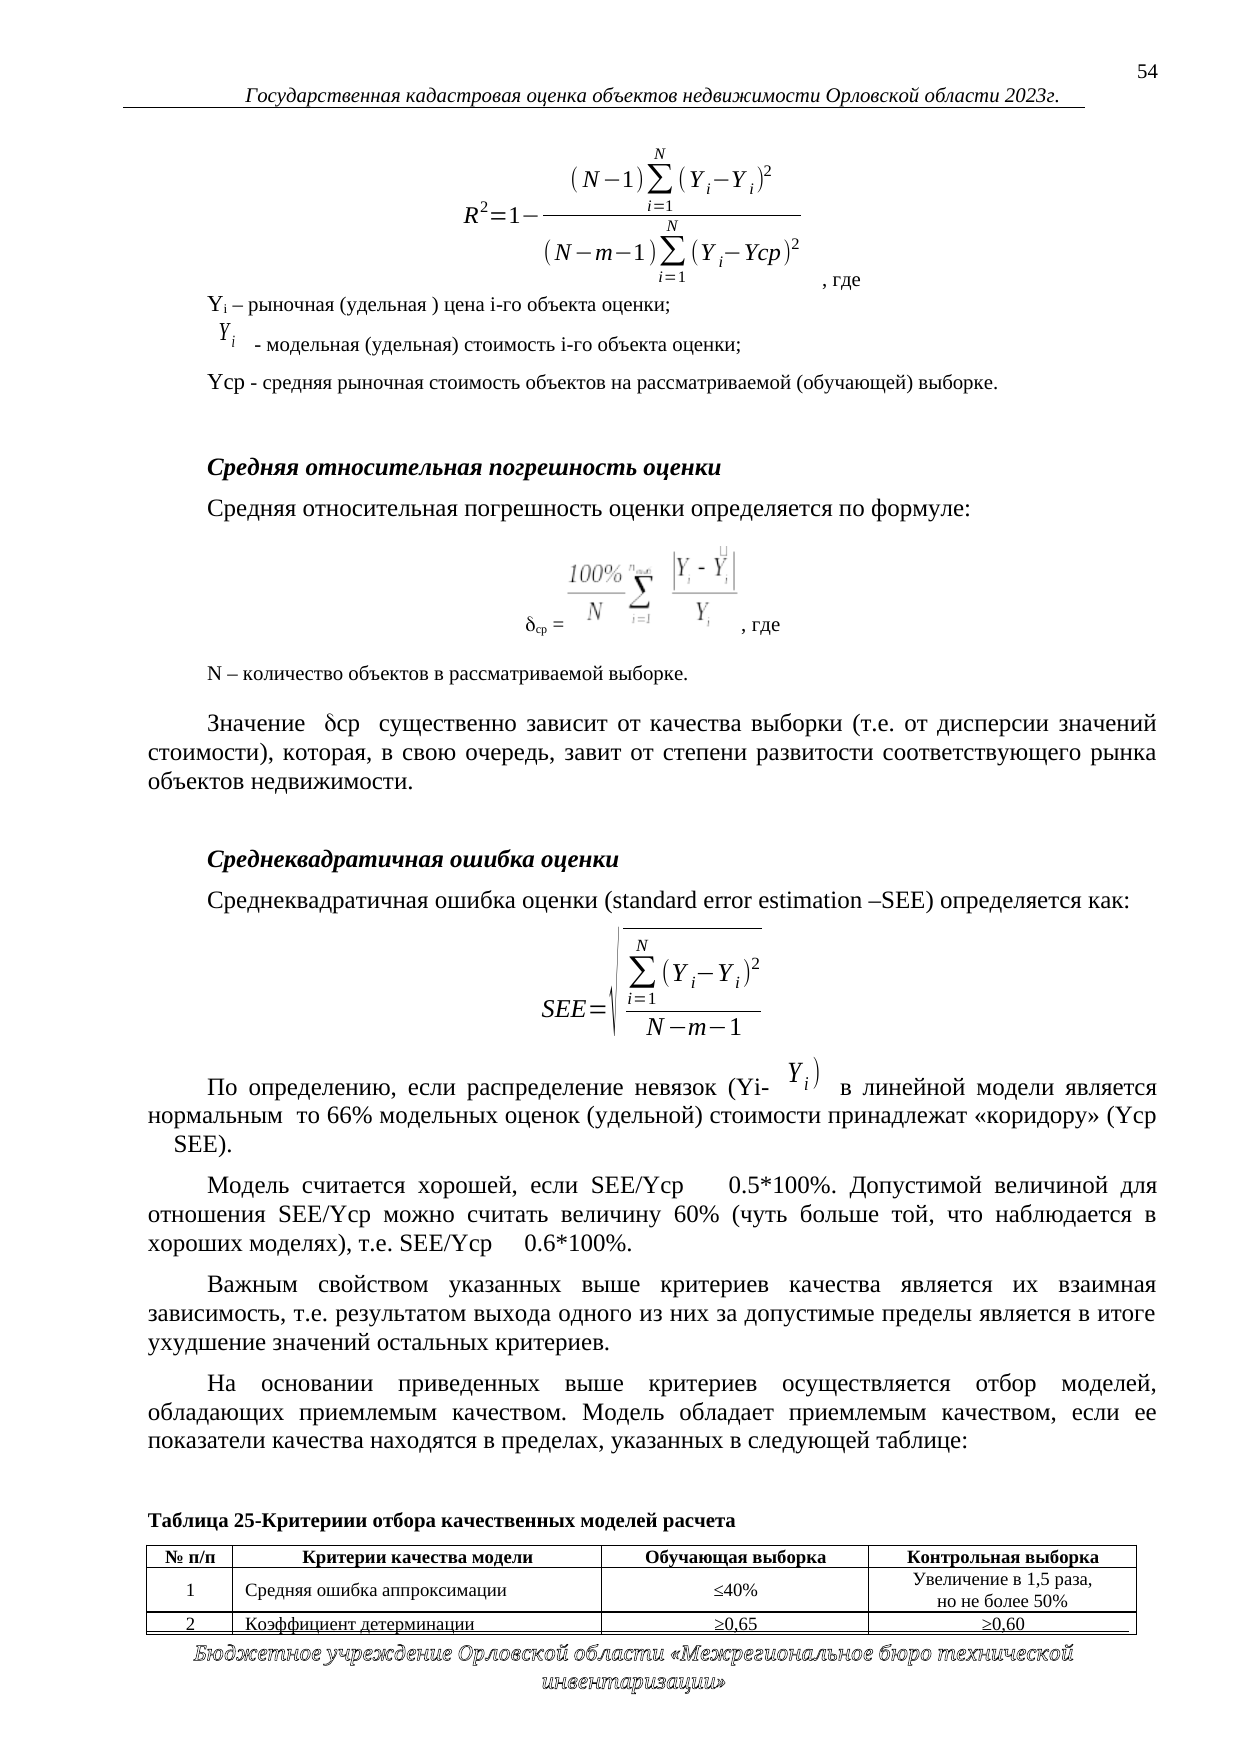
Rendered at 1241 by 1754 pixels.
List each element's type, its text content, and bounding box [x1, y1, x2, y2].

table_cell 1 [147, 1568, 232, 1611]
table_cell ≥0,65 [602, 1613, 868, 1634]
text На основании приведенных выше критериев осуществляется отбор моделей, обладающих приемлемым качеством. Модель обладает приемлемым качеством, если ее показатели качества находятся в пределах, указанных в следующей таблице: [148, 1368, 1157, 1454]
text Значение ср существенно зависит от качества выборки (т.е. от дисперсии значений стоимости), которая, в свою очередь, завит от степени развитости соответствующего рынка объектов недвижимости. [148, 708, 1157, 795]
text Таблица 25-Критериии отбора качественных моделей расчета [148, 1508, 1157, 1532]
text Средняя относительная погрешность оценки определяется по формуле: [148, 493, 1157, 522]
text N – количество объектов в рассматриваемой выборке. [148, 660, 1157, 684]
text - модельная (удельная) стоимость i-го объекта оценки; [148, 317, 1157, 368]
text Yi – рыночная (удельная ) цена i-го объекта оценки; [148, 291, 1157, 317]
table_cell ≥0,60 [869, 1613, 1136, 1634]
text Ycp - средняя рыночная стоимость объектов на рассматриваемой (обучающей) выборке. [148, 368, 1157, 394]
table_header № п/п [147, 1546, 232, 1567]
text , где [148, 146, 1157, 291]
text Модель считается хорошей, если SEE/Ycp  0.5*100%. Допустимой величиной для отношения SEE/Ycp можно считать величину 60% (чуть больше той, что наблюдается в хороших моделях), т.е. SEE/Ycp  0.6*100%. [148, 1171, 1157, 1257]
text Среднеквадратичная ошибка оценки [148, 844, 1157, 873]
table_header Контрольная выборка [869, 1546, 1136, 1567]
text По определению, если распределение невязок (Yi-в линейной модели является нормальным то 66% модельных оценок (удельной) стоимости принадлежат «коридору» (Yср  SEE). [148, 1055, 1157, 1158]
table_cell Средняя ошибка аппроксимации [233, 1568, 601, 1611]
table_header Обучающая выборка [602, 1546, 868, 1567]
table_cell Коэффициент детерминации [233, 1613, 601, 1634]
table_header Критерии качества модели [233, 1546, 601, 1567]
text Среднеквадратичная ошибка оценки (standard error estimation –SEE) определяется как: [148, 885, 1157, 914]
text ср =, где [148, 546, 1157, 636]
table_cell 2 [147, 1613, 232, 1634]
text Важным свойством указанных выше критериев качества является их взаимная зависимость, т.е. результатом выхода одного из них за допустимые пределы является в итоге ухудшение значений остальных критериев. [148, 1269, 1157, 1356]
text Средняя относительная погрешность оценки [148, 452, 1157, 480]
table_cell ≤40% [602, 1568, 868, 1611]
table_cell Увеличение в 1,5 раза, но не более 50% [869, 1568, 1136, 1611]
